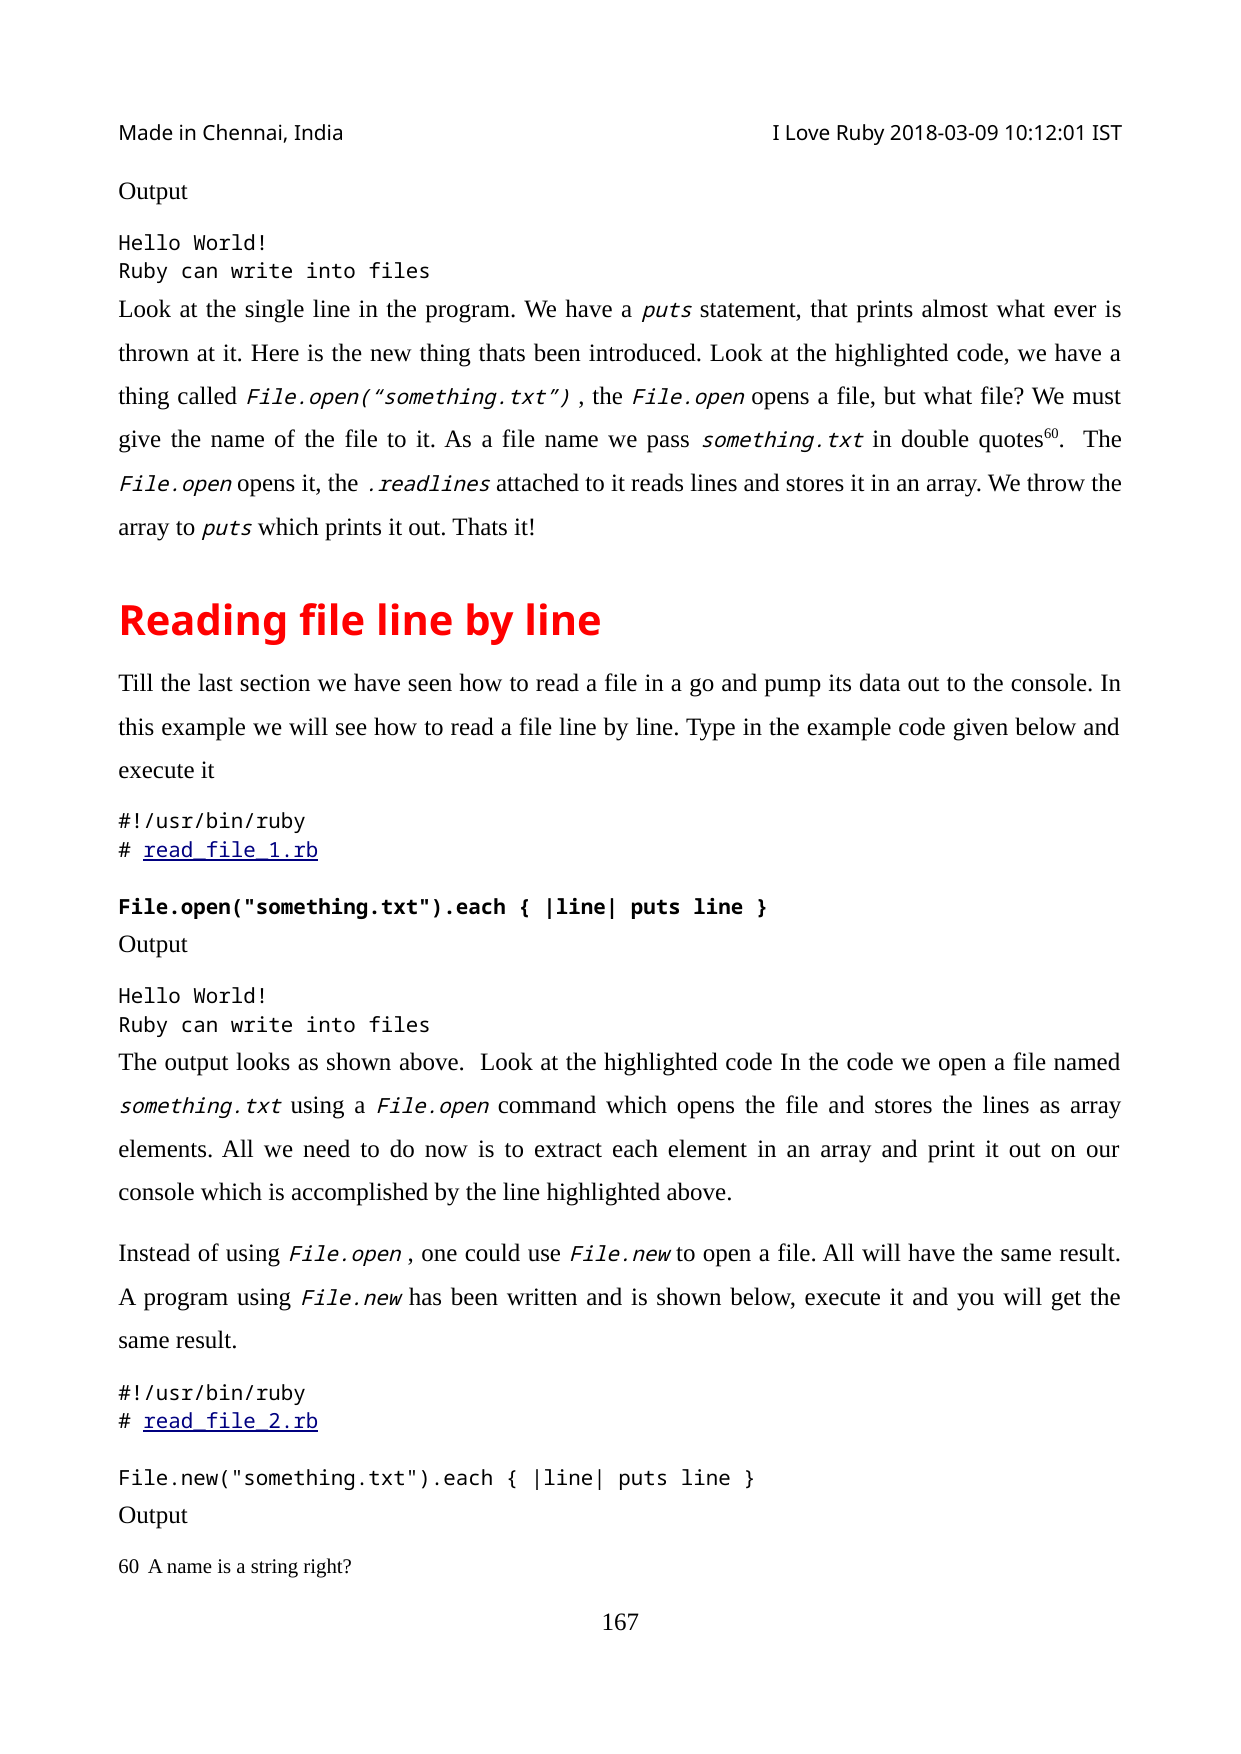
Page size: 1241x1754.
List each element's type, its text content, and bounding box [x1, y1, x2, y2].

text Hello World! [118, 228, 1122, 256]
text Output [118, 929, 1122, 958]
text Hello World! [118, 981, 1122, 1010]
text Ruby can write into files [118, 256, 1122, 285]
text #!/usr/bin/ruby [118, 1378, 1122, 1406]
text File.new("something.txt").each { |line| puts line } [118, 1463, 1122, 1491]
text File.open("something.txt").each { |line| puts line } [118, 892, 1122, 920]
subtitle Reading file line by line [118, 590, 1122, 647]
text Till the last section we have seen how to read a file in a go and pump its data out to the console. In this example we will see how to read a file line by line. Type in the example code given below and execute it [118, 668, 1122, 783]
text #!/usr/bin/ruby [118, 807, 1122, 835]
text Output [118, 176, 1122, 205]
text Instead of using File.open , one could use File.new to open a file. All will have the same result. A program using File.new has been written and is shown below, execute it and you will get the same result. [118, 1238, 1122, 1354]
text Output [118, 1500, 1122, 1529]
text The output looks as shown above. Look at the highlighted code In the code we open a file named something.txt using a File.open command which opens the file and stores the lines as array elements. All we need to do now is to extract each element in an array and print it out on our console which is accomplished by the line highlighted above. [118, 1047, 1122, 1206]
text Ruby can write into files [118, 1010, 1122, 1038]
text # read_file_1.rb [118, 835, 1122, 863]
text # read_file_2.rb [118, 1406, 1122, 1434]
text A name is a string right? [118, 1553, 1122, 1578]
text Look at the single line in the program. We have a puts statement, that prints almost what ever is thrown at it. Here is the new thing thats been introduced. Look at the highlighted code, we have a thing called File.open(“something.txt”) , the File.open opens a file, but what file? We must give the name of the file to it. As a file name we pass something.txt in double quotes. The File.open opens it, the .readlines attached to it reads lines and stores it in an array. We throw the array to puts which prints it out. Thats it! [118, 294, 1122, 542]
